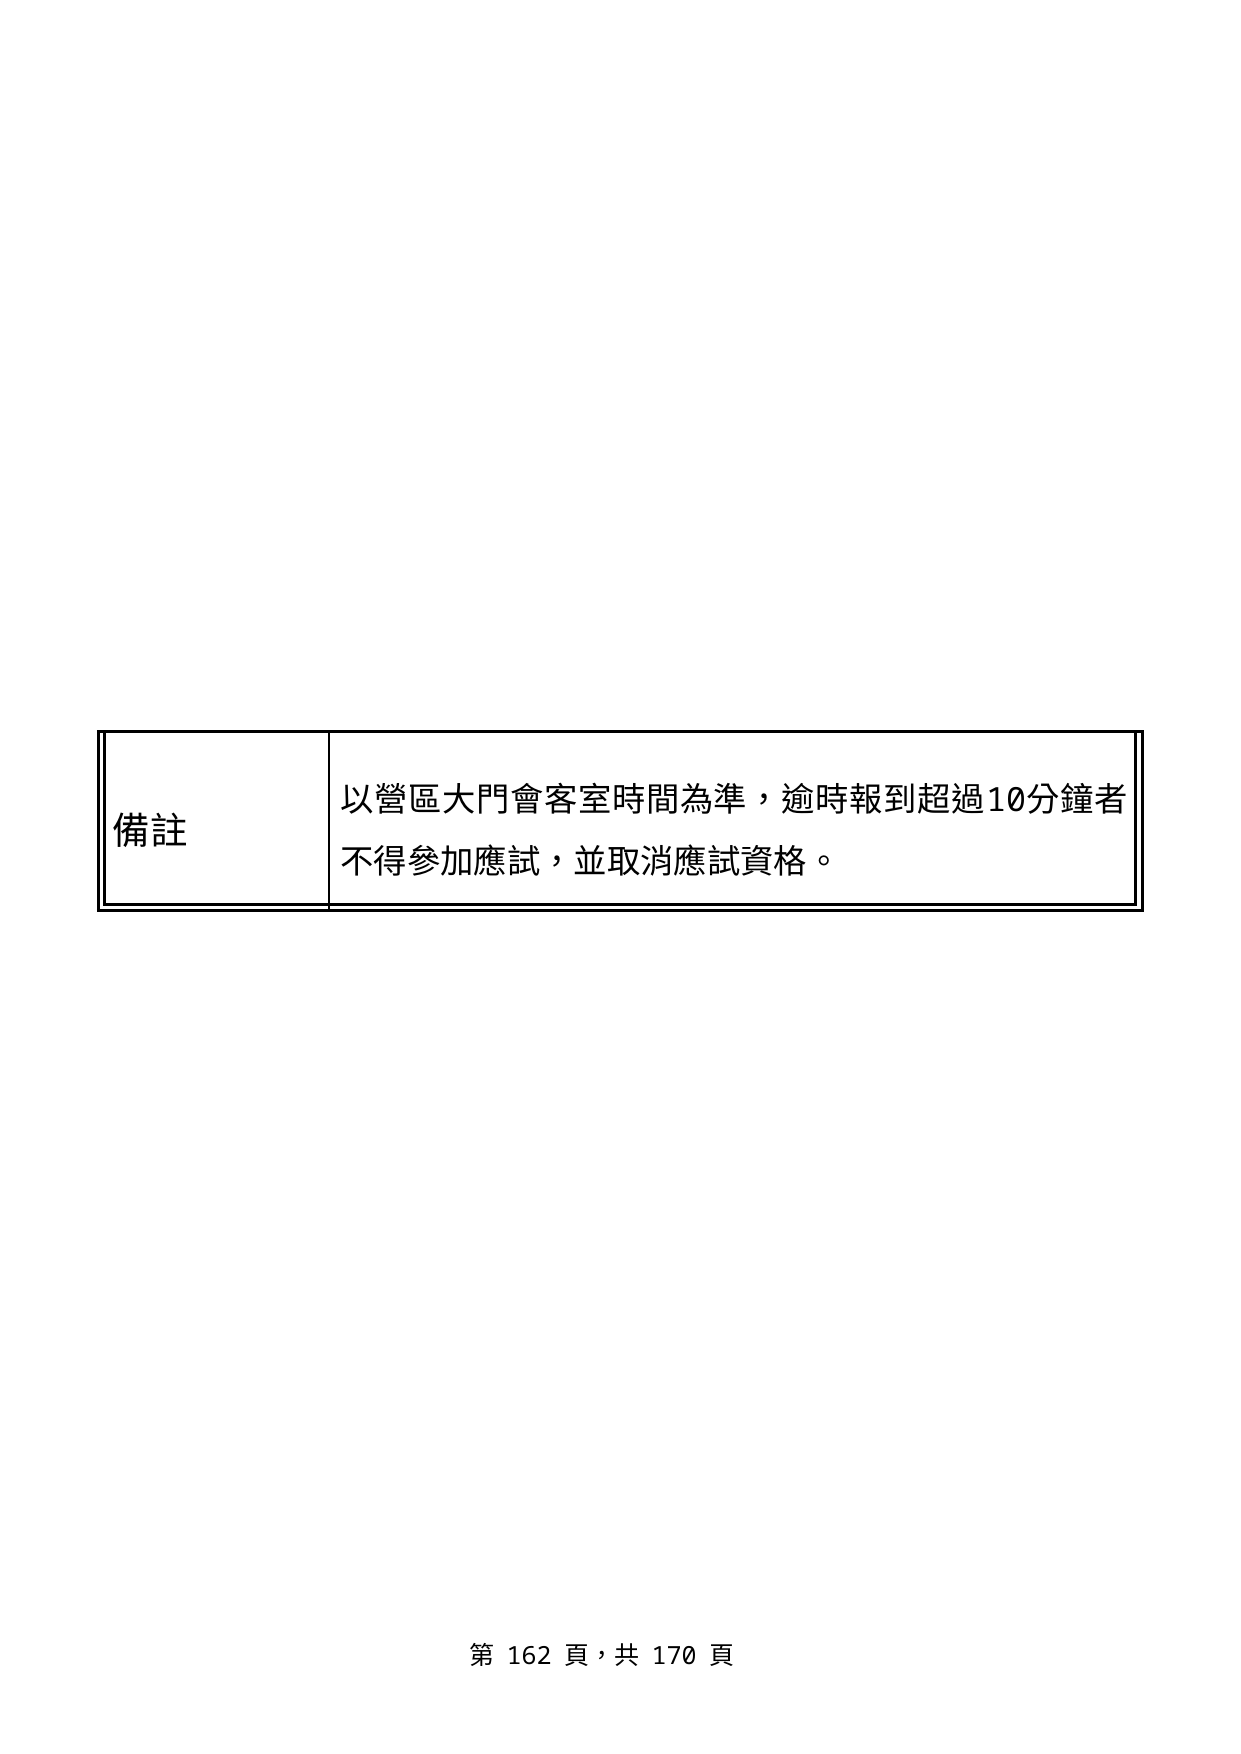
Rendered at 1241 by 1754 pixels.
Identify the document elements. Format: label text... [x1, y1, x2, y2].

table_cell 以營區大門會客室時間為準，逾時報到超過10分鐘者不得參加應試，並取消應試資格。 [330, 733, 1134, 903]
table_cell 備註 [106, 733, 328, 903]
